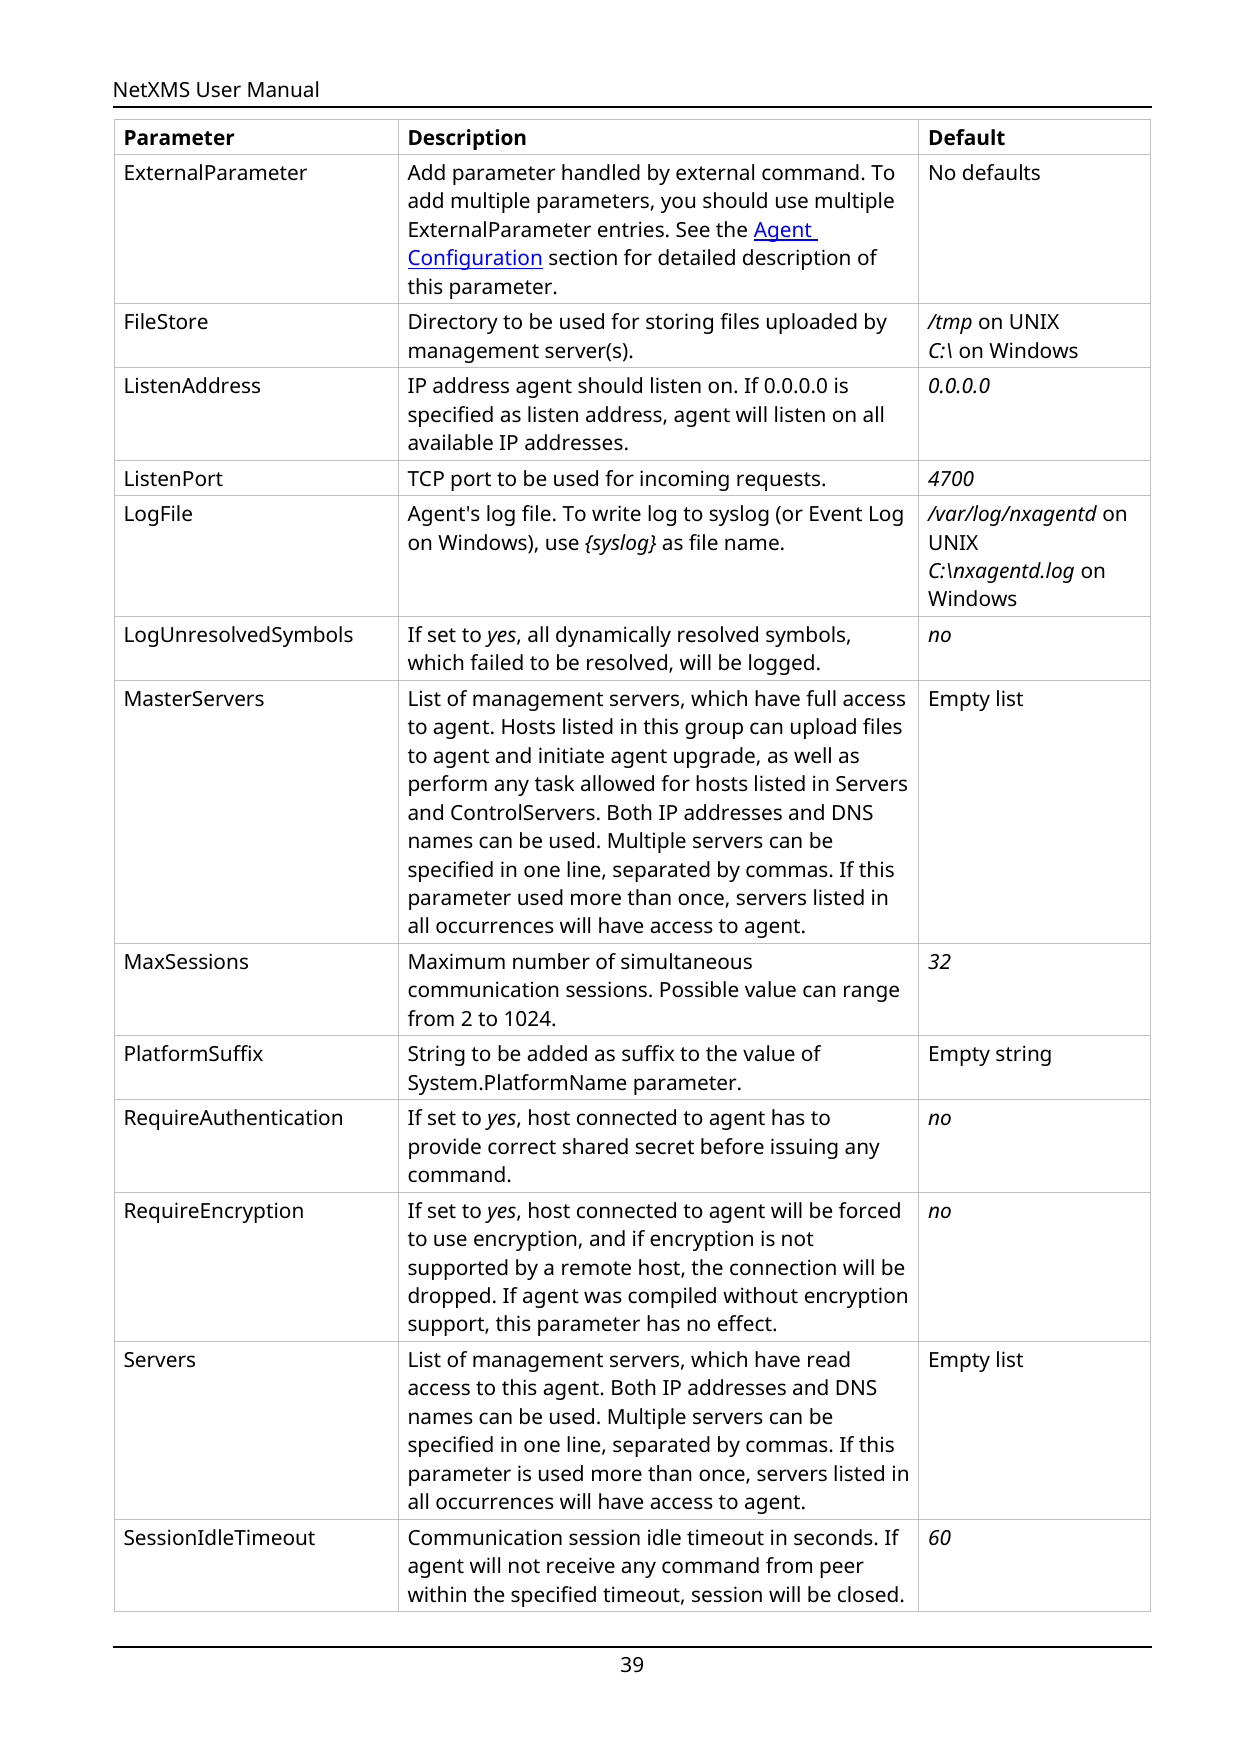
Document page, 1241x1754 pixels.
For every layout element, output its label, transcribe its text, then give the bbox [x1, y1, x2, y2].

table_cell no [919, 617, 1150, 680]
table_cell no [919, 1100, 1150, 1192]
table_cell SessionIdleTimeout [115, 1520, 398, 1611]
table_cell String to be added as suffix to the value of System.PlatformName parameter. [399, 1036, 918, 1099]
table_cell MaxSessions [115, 944, 398, 1035]
table_cell If set to yes, all dynamically resolved symbols, which failed to be resolved, will be logged. [399, 617, 918, 680]
table_cell 4700 [919, 461, 1150, 495]
table_cell 60 [919, 1520, 1150, 1611]
table_cell Communication session idle timeout in seconds. If agent will not receive any command from peer within the specified timeout, session will be closed. [399, 1520, 918, 1611]
table_header Default [919, 120, 1150, 154]
table_cell ExternalParameter [115, 155, 398, 303]
table_cell MasterServers [115, 681, 398, 943]
table_cell LogFile [115, 496, 398, 616]
table_cell /var/log/nxagentd on UNIX C:\nxagentd.log on Windows [919, 496, 1150, 616]
table_header Parameter [115, 120, 398, 154]
table_cell 0.0.0.0 [919, 368, 1150, 460]
table_cell RequireAuthentication [115, 1100, 398, 1192]
table_cell FileStore [115, 304, 398, 367]
table_cell /tmp on UNIX C:\ on Windows [919, 304, 1150, 367]
table_cell Empty list [919, 681, 1150, 943]
table_cell Empty list [919, 1342, 1150, 1519]
table_cell Add parameter handled by external command. To add multiple parameters, you should use multiple ExternalParameter entries. See the Agent Configuration section for detailed description of this parameter. [399, 155, 918, 303]
table_cell Maximum number of simultaneous communication sessions. Possible value can range from 2 to 1024. [399, 944, 918, 1035]
table_cell ListenPort [115, 461, 398, 495]
table_cell PlatformSuffix [115, 1036, 398, 1099]
table_cell ListenAddress [115, 368, 398, 460]
table_header Description [399, 120, 918, 154]
table_cell Directory to be used for storing files uploaded by management server(s). [399, 304, 918, 367]
table_cell 32 [919, 944, 1150, 1035]
table_cell If set to yes, host connected to agent will be forced to use encryption, and if encryption is not supported by a remote host, the connection will be dropped. If agent was compiled without encryption support, this parameter has no effect. [399, 1193, 918, 1341]
table_cell TCP port to be used for incoming requests. [399, 461, 918, 495]
table_cell Agent's log file. To write log to syslog (or Event Log on Windows), use {syslog} as file name. [399, 496, 918, 616]
table_cell Servers [115, 1342, 398, 1519]
table_cell No defaults [919, 155, 1150, 303]
table_cell IP address agent should listen on. If 0.0.0.0 is specified as listen address, agent will listen on all available IP addresses. [399, 368, 918, 460]
table_cell List of management servers, which have full access to agent. Hosts listed in this group can upload files to agent and initiate agent upgrade, as well as perform any task allowed for hosts listed in Servers and ControlServers. Both IP addresses and DNS names can be used. Multiple servers can be specified in one line, separated by commas. If this parameter used more than once, servers listed in all occurrences will have access to agent. [399, 681, 918, 943]
table_cell Empty string [919, 1036, 1150, 1099]
table_cell If set to yes, host connected to agent has to provide correct shared secret before issuing any command. [399, 1100, 918, 1192]
table_cell LogUnresolvedSymbols [115, 617, 398, 680]
table_cell List of management servers, which have read access to this agent. Both IP addresses and DNS names can be used. Multiple servers can be specified in one line, separated by commas. If this parameter is used more than once, servers listed in all occurrences will have access to agent. [399, 1342, 918, 1519]
table_cell RequireEncryption [115, 1193, 398, 1341]
table_cell no [919, 1193, 1150, 1341]
